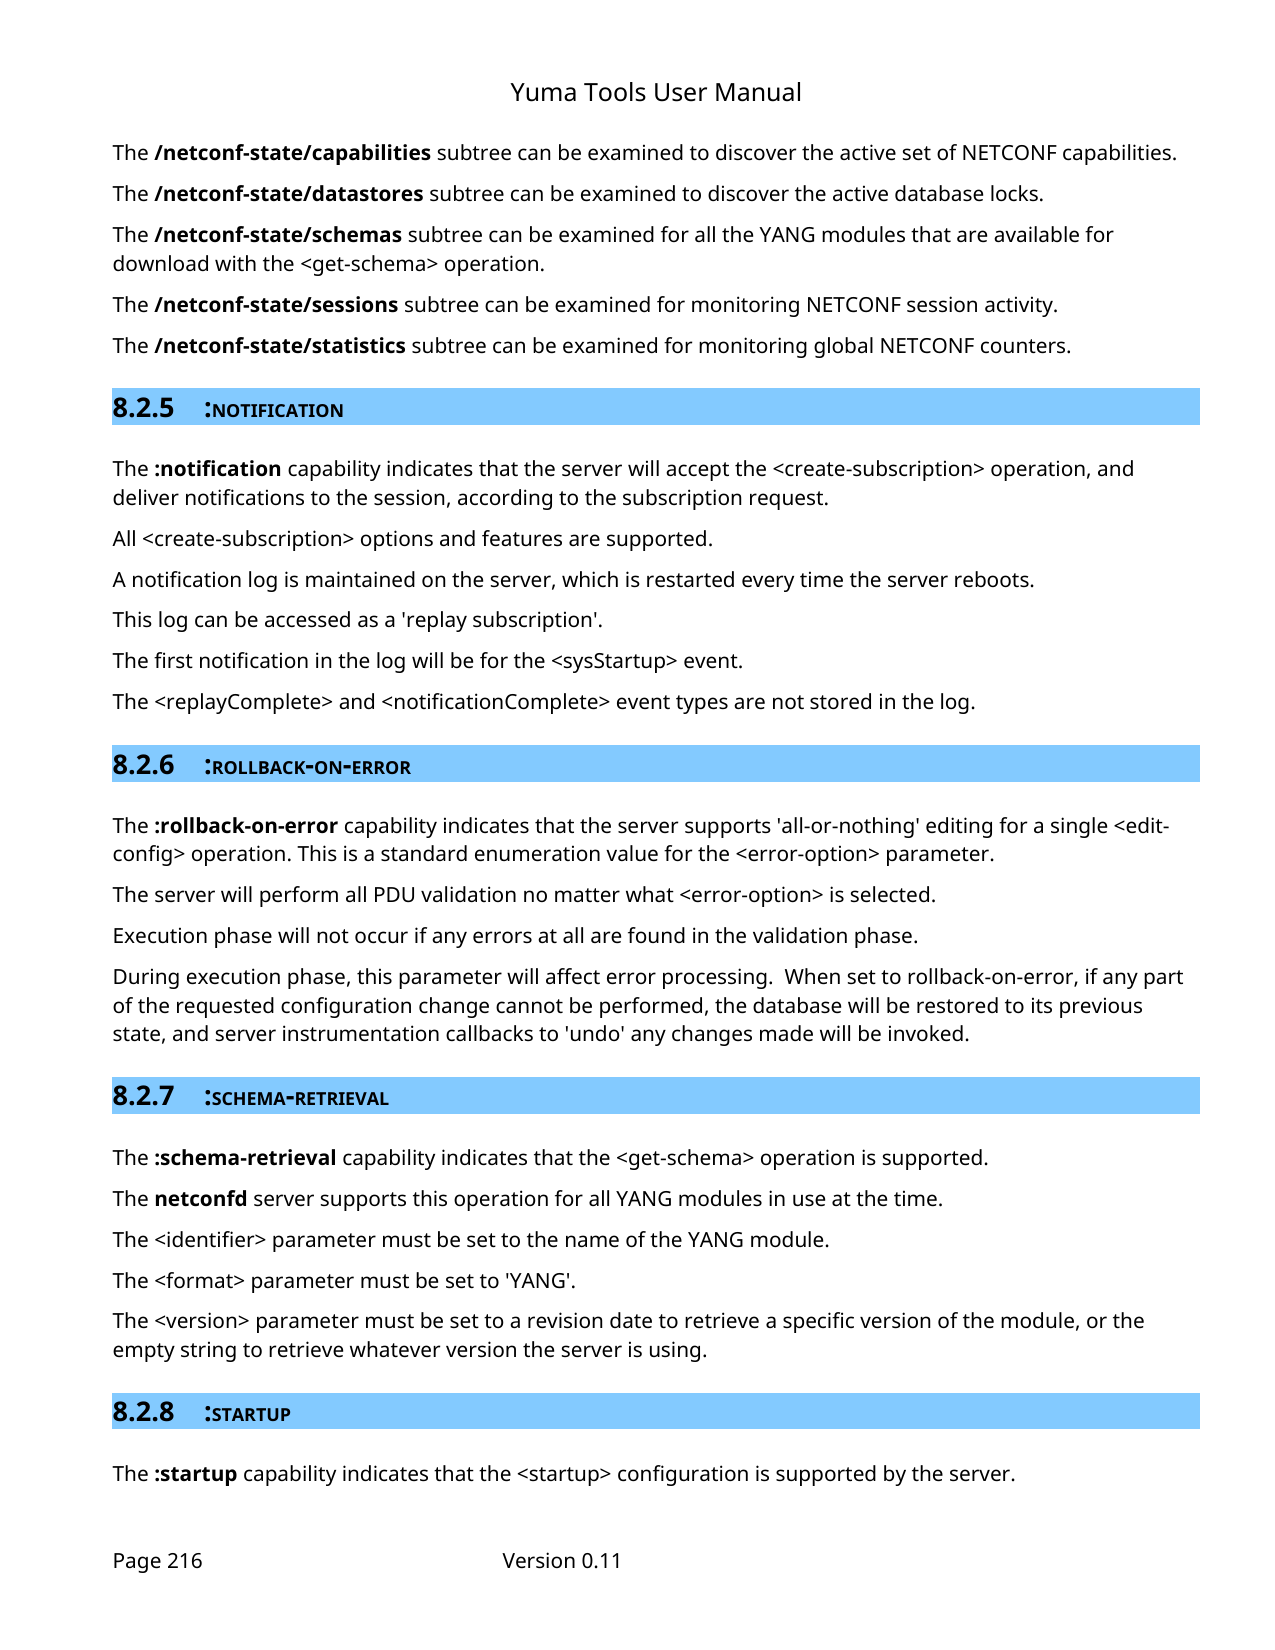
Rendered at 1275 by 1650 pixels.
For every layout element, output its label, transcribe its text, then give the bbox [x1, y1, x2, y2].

text A notification log is maintained on the server, which is restarted every time the server reboots. [112, 565, 1200, 593]
text The /netconf-state/schemas subtree can be examined for all the YANG modules that are available for download with the <get-schema> operation. [112, 220, 1200, 277]
subtitle :schema-retrieval [112, 1077, 1200, 1114]
text The <format> parameter must be set to 'YANG'. [112, 1266, 1200, 1294]
text The :notification capability indicates that the server will accept the <create-subscription> operation, and deliver notifications to the session, according to the subscription request. [112, 454, 1200, 511]
text This log can be accessed as a 'replay subscription'. [112, 606, 1200, 634]
text The :startup capability indicates that the <startup> configuration is supported by the server. [112, 1459, 1200, 1487]
text The <replayComplete> and <notificationComplete> event types are not stored in the log. [112, 687, 1200, 716]
text The netconfd server supports this operation for all YANG modules in use at the time. [112, 1184, 1200, 1212]
text The /netconf-state/capabilities subtree can be examined to discover the active set of NETCONF capabilities. [112, 138, 1200, 167]
subtitle :startup [112, 1393, 1200, 1429]
text The :rollback-on-error capability indicates that the server supports 'all-or-nothing' editing for a single <edit-config> operation. This is a standard enumeration value for the <error-option> parameter. [112, 811, 1200, 868]
text The server will perform all PDU validation no matter what <error-option> is selected. [112, 881, 1200, 909]
text The <identifier> parameter must be set to the name of the YANG module. [112, 1225, 1200, 1253]
text The /netconf-state/sessions subtree can be examined for monitoring NETCONF session activity. [112, 290, 1200, 318]
text The first notification in the log will be for the <sysStartup> event. [112, 647, 1200, 675]
text The <version> parameter must be set to a revision date to retrieve a specific version of the module, or the empty string to retrieve whatever version the server is using. [112, 1307, 1200, 1363]
text Execution phase will not occur if any errors at all are found in the validation phase. [112, 921, 1200, 950]
subtitle :rollback-on-error [112, 745, 1200, 782]
text All <create-subscription> options and features are supported. [112, 524, 1200, 552]
subtitle :notification [112, 388, 1200, 425]
text The /netconf-state/datastores subtree can be examined to discover the active database locks. [112, 179, 1200, 208]
text The /netconf-state/statistics subtree can be examined for monitoring global NETCONF counters. [112, 331, 1200, 359]
text During execution phase, this parameter will affect error processing. When set to rollback-on-error, if any part of the requested configuration change cannot be performed, the database will be restored to its previous state, and server instrumentation callbacks to 'undo' any changes made will be invoked. [112, 962, 1200, 1048]
text The :schema-retrieval capability indicates that the <get-schema> operation is supported. [112, 1143, 1200, 1171]
